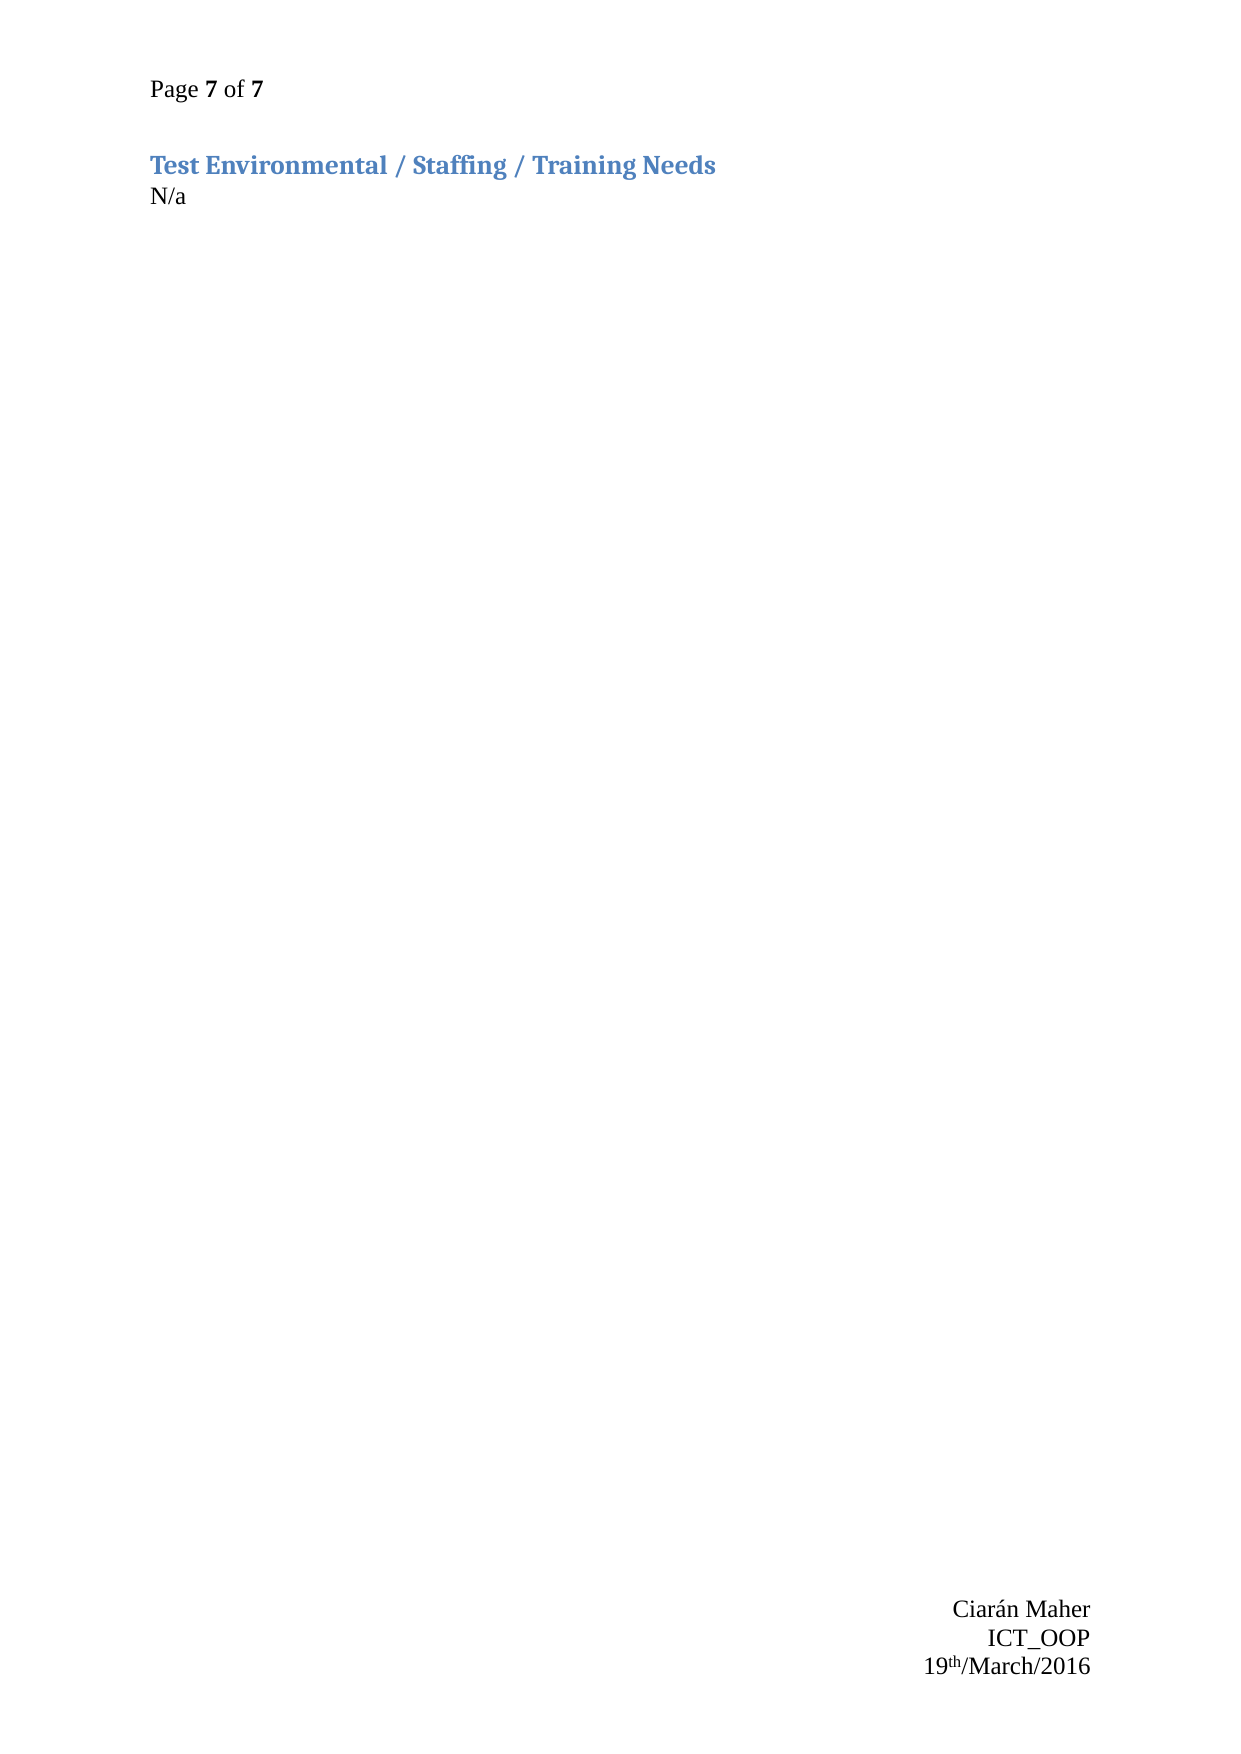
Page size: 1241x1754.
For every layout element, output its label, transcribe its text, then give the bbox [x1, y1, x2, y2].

subtitle Test Environmental / Staffing / Training Needs [150, 150, 1090, 181]
text N/a [150, 181, 1090, 210]
